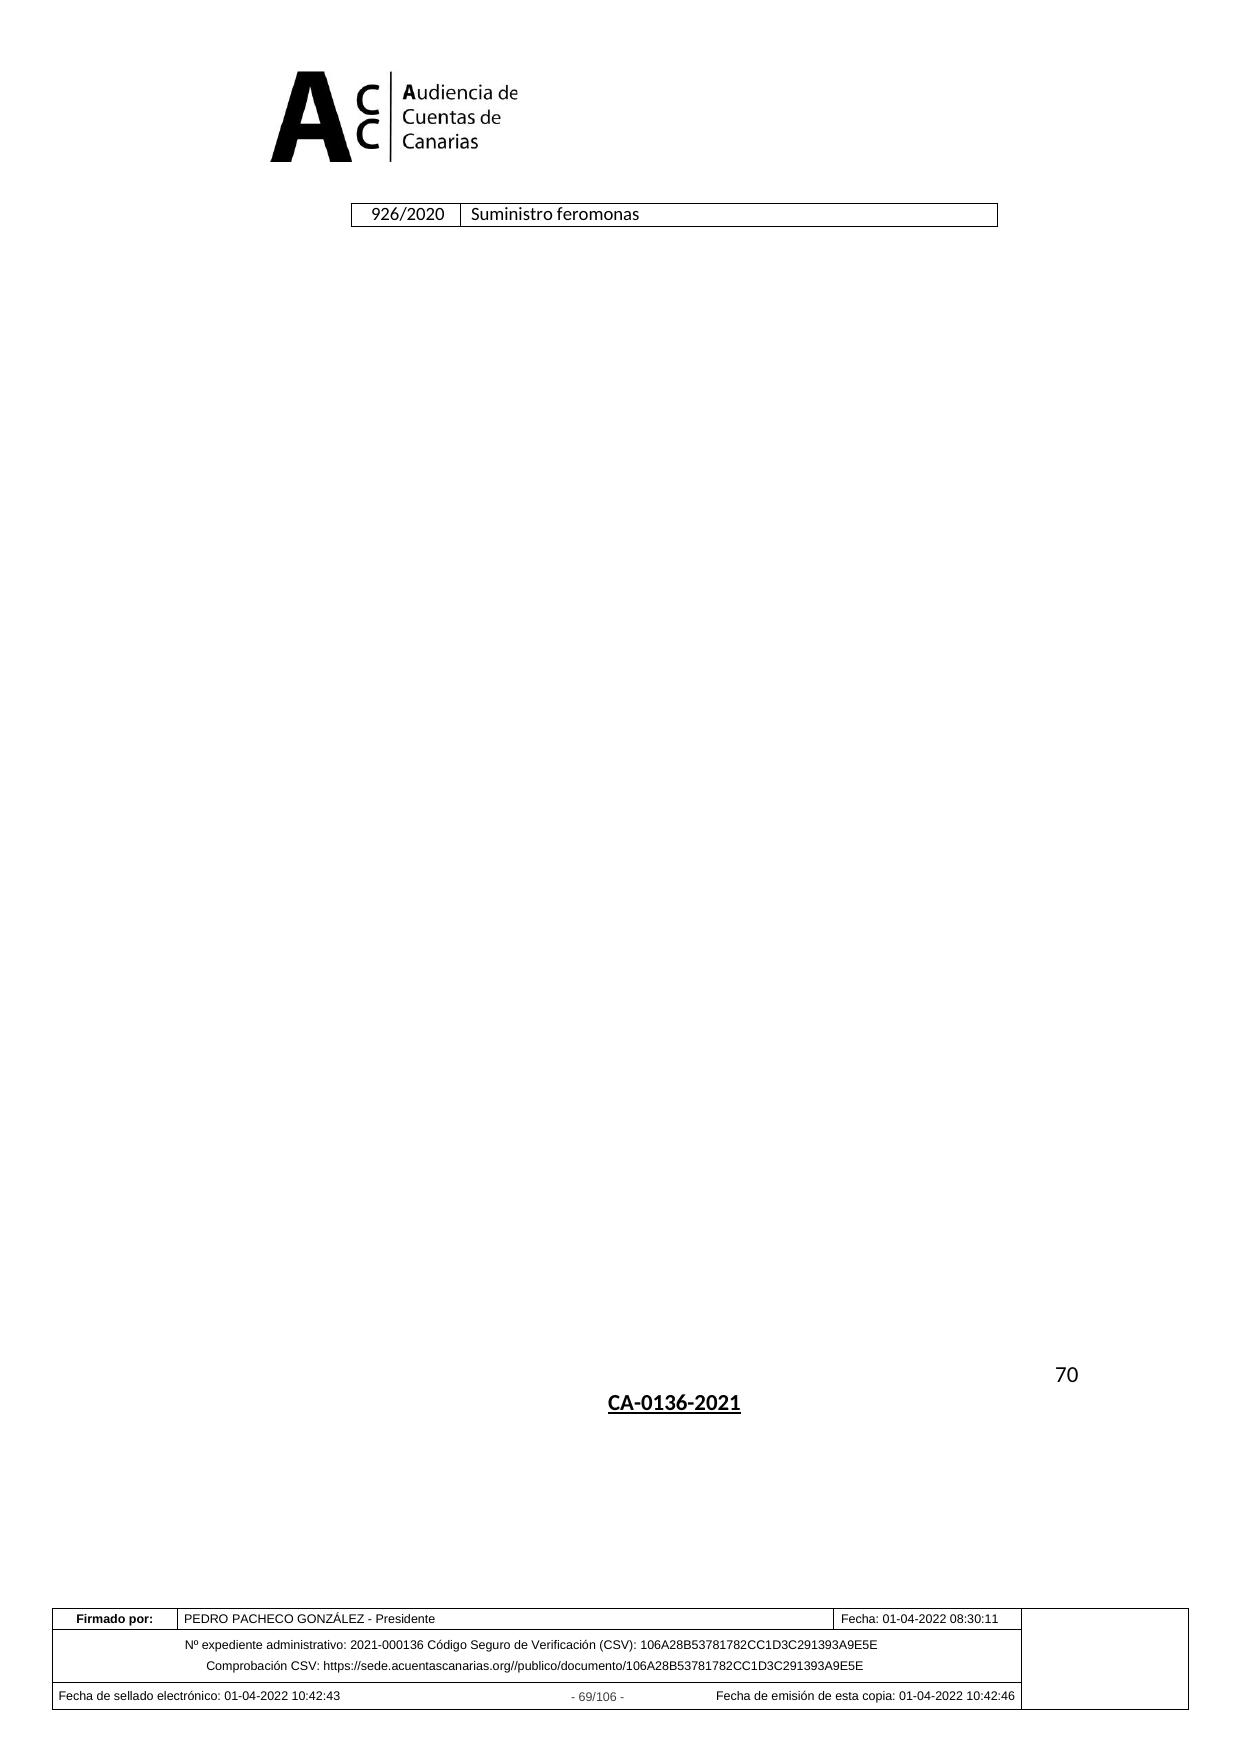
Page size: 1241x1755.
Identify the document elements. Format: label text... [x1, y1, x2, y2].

table_cell Suministro feromonas [461, 204, 997, 226]
table_cell 926/2020 [352, 204, 460, 226]
